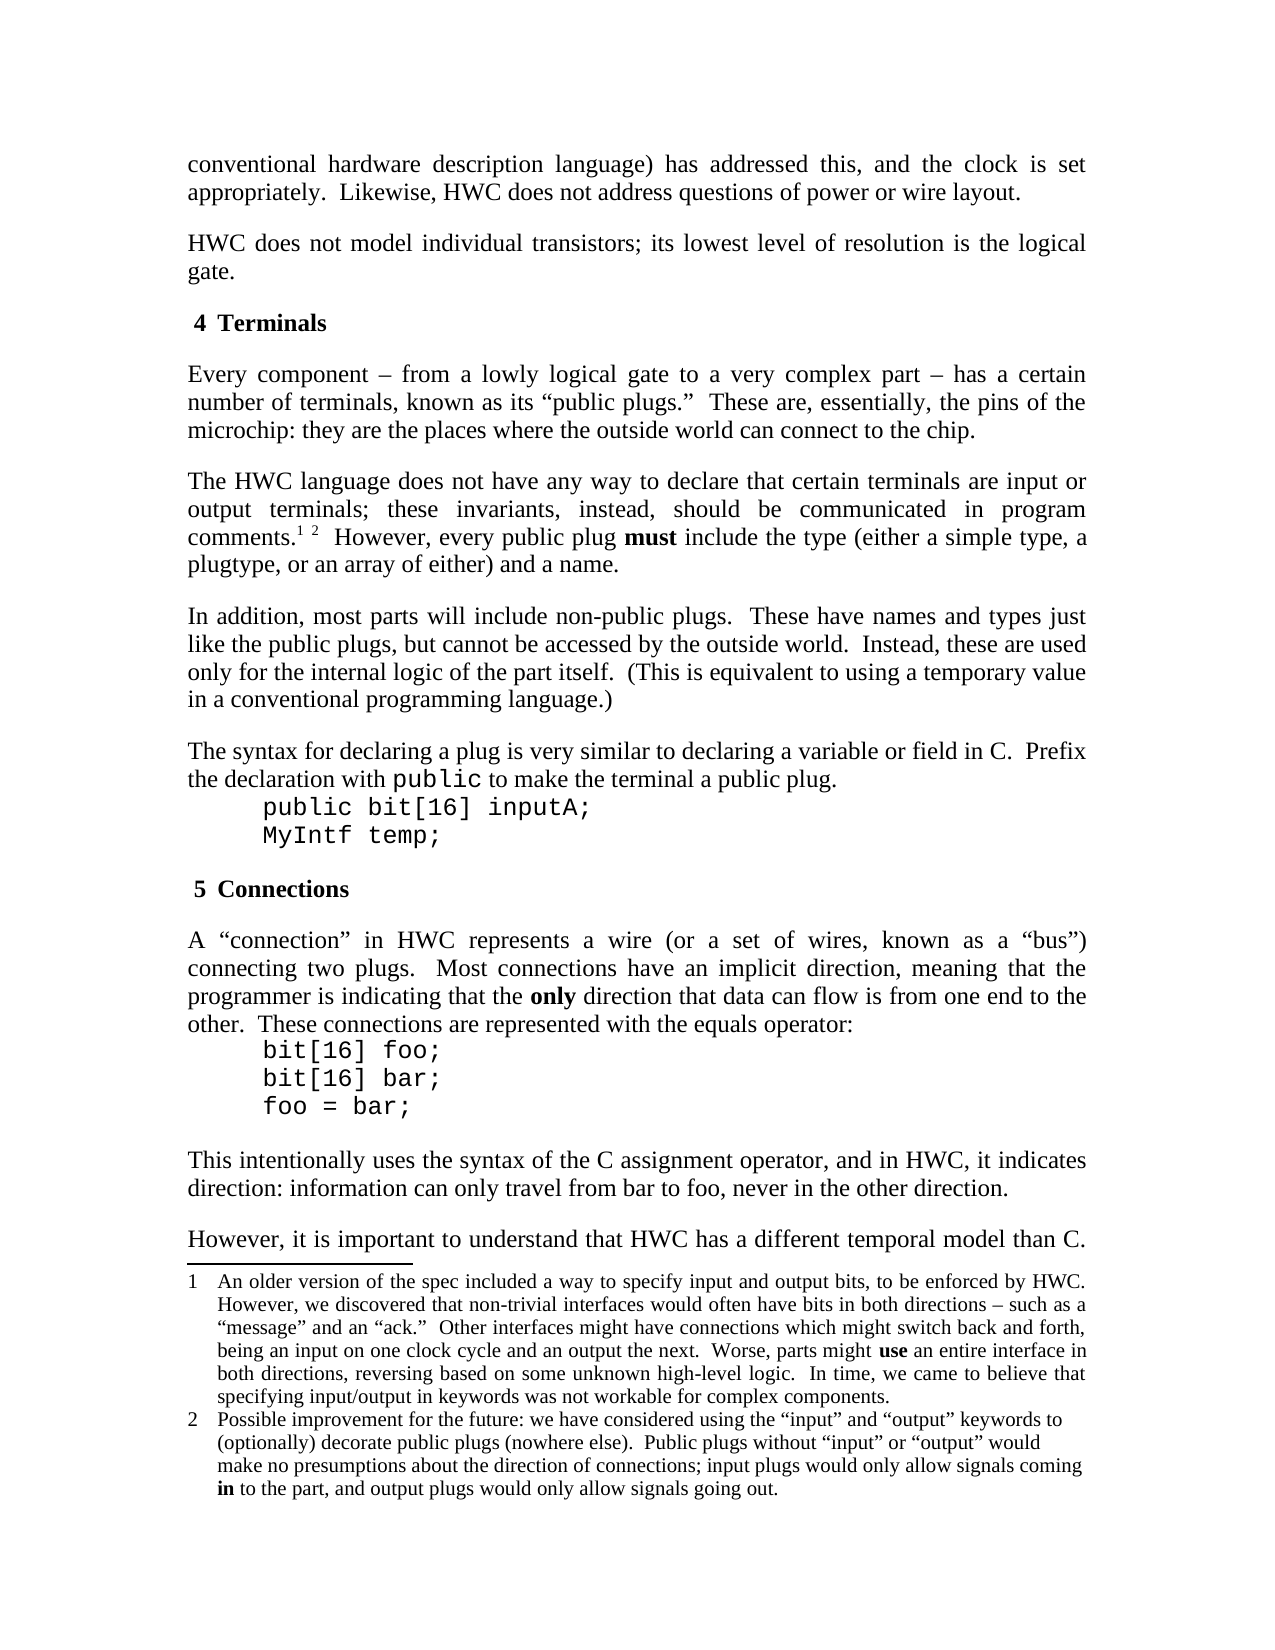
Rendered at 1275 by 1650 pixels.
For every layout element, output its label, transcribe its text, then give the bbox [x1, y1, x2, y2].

text In addition, most parts will include non-public plugs. These have names and types just like the public plugs, but cannot be accessed by the outside world. Instead, these are used only for the internal logic of the part itself. (This is equivalent to using a temporary value in a conventional programming language.) [187, 602, 1087, 713]
text Possible improvement for the future: we have considered using the “input” and “output” keywords to (optionally) decorate public plugs (nowhere else). Public plugs without “input” or “output” would make no presumptions about the direction of connections; input plugs would only allow signals coming in to the part, and output plugs would only allow signals going out. [187, 1408, 1087, 1500]
text A “connection” in HWC represents a wire (or a set of wires, known as a “bus”) connecting two plugs. Most connections have an implicit direction, meaning that the programmer is indicating that the only direction that data can flow is from one end to the other. These connections are represented with the equals operator: [187, 927, 1087, 1037]
text The syntax for declaring a plug is very similar to declaring a variable or field in C. Prefix the declaration with public to make the terminal a public plug. [187, 737, 1087, 794]
list Connections [187, 875, 1087, 903]
text foo = bar; [262, 1094, 1087, 1122]
text The HWC language does not have any way to declare that certain terminals are input or output terminals; these invariants, instead, should be communicated in program comments. However, every public plug must include the type (either a simple type, a plugtype, or an array of either) and a name. [187, 467, 1087, 578]
text bit[16] foo; [262, 1037, 1087, 1066]
list Terminals [187, 309, 1087, 336]
text public bit[16] inputA; [262, 794, 1087, 823]
text bit[16] bar; [262, 1066, 1087, 1094]
text An older version of the spec included a way to specify input and output bits, to be enforced by HWC. However, we discovered that non-trivial interfaces would often have bits in both directions – such as a “message” and an “ack.” Other interfaces might have connections which might switch back and forth, being an input on one clock cycle and an output the next. Worse, parts might use an entire interface in both directions, reversing based on some unknown high-level logic. In time, we came to believe that specifying input/output in keywords was not workable for complex components. [187, 1270, 1087, 1408]
text This intentionally uses the syntax of the C assignment operator, and in HWC, it indicates direction: information can only travel from bar to foo, never in the other direction. [187, 1146, 1087, 1202]
text However, it is important to understand that HWC has a different temporal model than C. [187, 1226, 1087, 1253]
text HWC does not model individual transistors; its lowest level of resolution is the logical gate. [187, 229, 1087, 285]
text MyIntf temp; [262, 823, 1087, 851]
text conventional hardware description language) has addressed this, and the clock is set appropriately. Likewise, HWC does not address questions of power or wire layout. [187, 150, 1087, 205]
text Every component – from a lowly logical gate to a very complex part – has a certain number of terminals, known as its “public plugs.” These are, essentially, the pins of the microchip: they are the places where the outside world can connect to the chip. [187, 360, 1087, 443]
